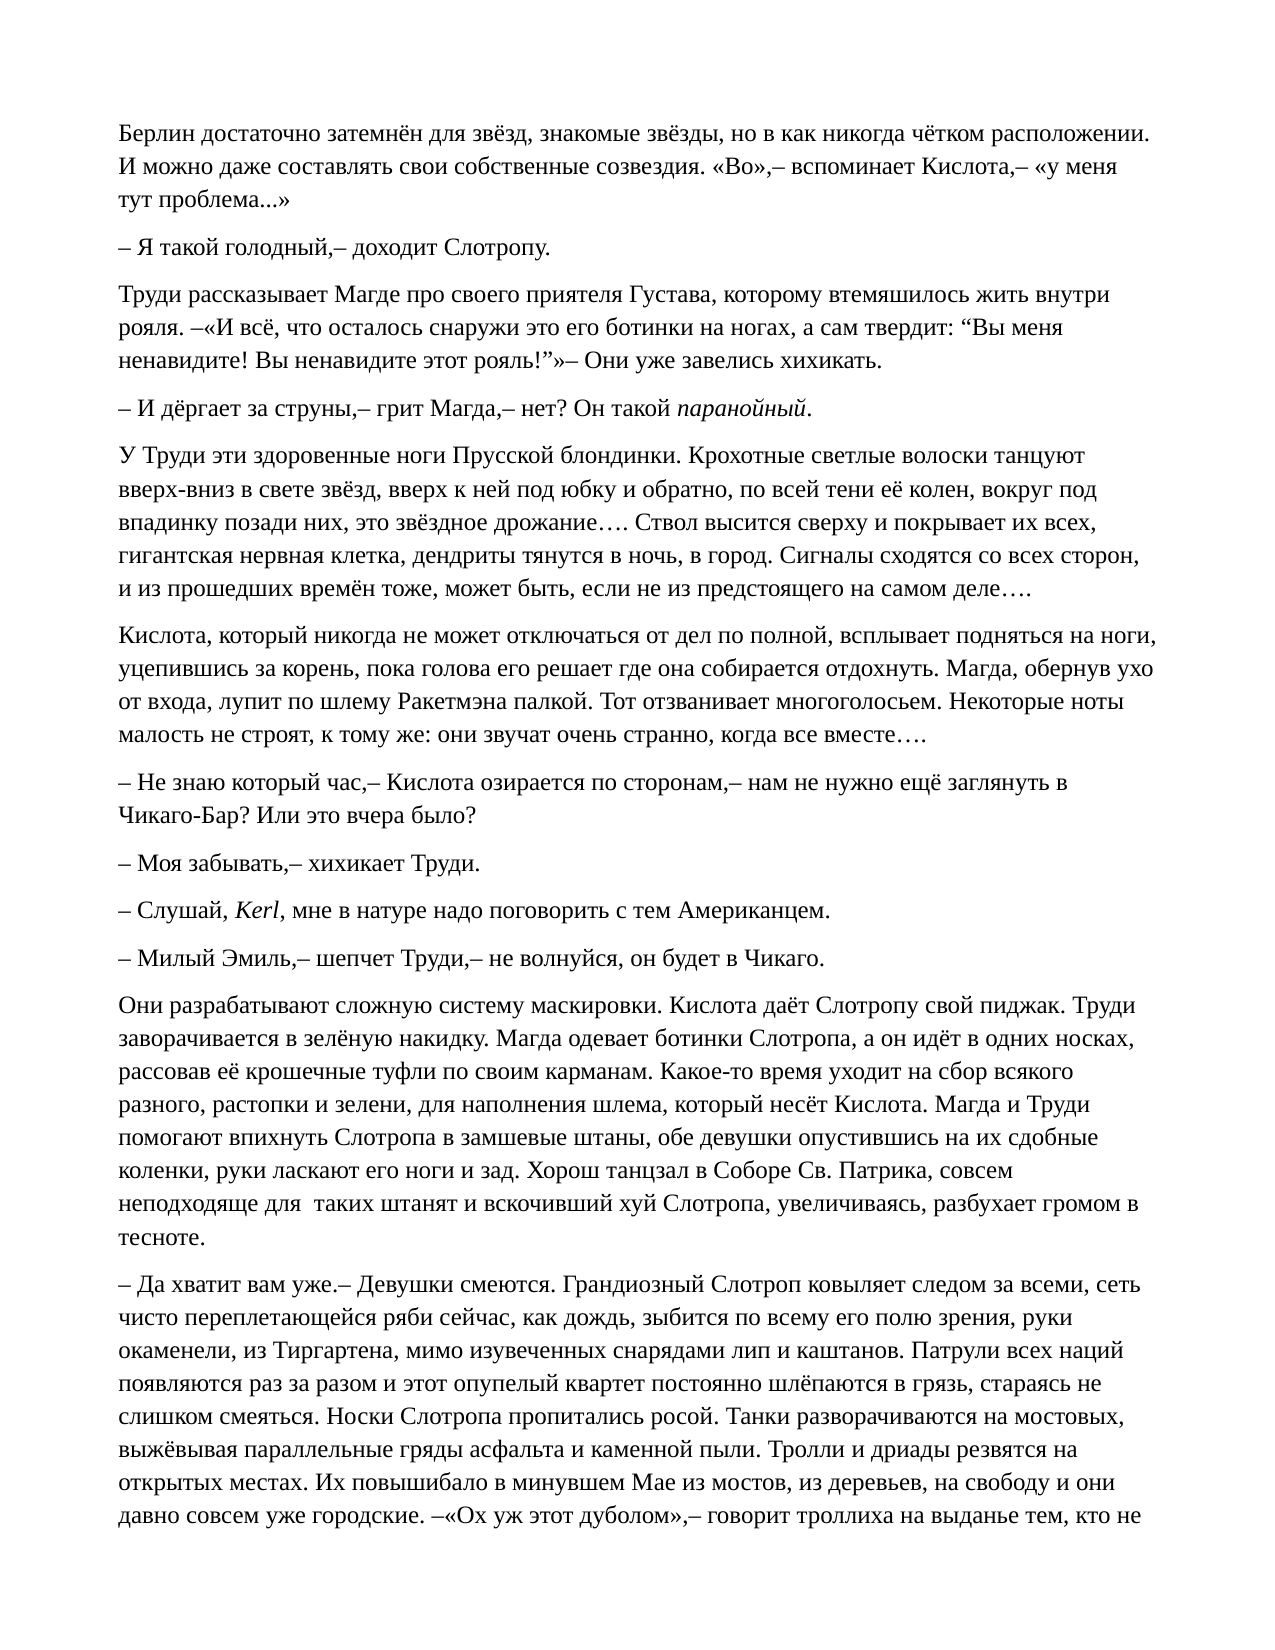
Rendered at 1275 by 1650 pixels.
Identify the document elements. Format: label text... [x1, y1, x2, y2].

text Они разрабатывают сложную систему маскировки. Кислота даёт Слотропу свой пиджак. Труди заворачивается в зелёную накидку. Магда одевает ботинки Слотропа, а он идёт в одних носках, рассовав её крошечные туфли по своим карманам. Какое-то время уходит на сбор всякого разного, растопки и зелени, для наполнения шлема, который несёт Кислота. Магда и Труди помогают впихнуть Слотропа в замшевые штаны, обе девушки опустившись на их сдобные коленки, руки ласкают его ноги и зад. Хорош танцзал в Соборе Св. Патрика, совсем неподходяще для таких штанят и вскочивший хуй Слотропа, увеличиваясь, разбухает громом в тесноте. [118, 990, 1157, 1250]
text – Я такой голодный,– доходит Слотропу. [118, 232, 1157, 261]
text – И дёргает за струны,– грит Магда,– нет? Он такой паранойный. [118, 393, 1157, 422]
text – Милый Эмиль,– шепчет Труди,– не волнуйся, он будет в Чикаго. [118, 943, 1157, 972]
text – Слушай, Kerl, мне в натуре надо поговорить с тем Американцем. [118, 895, 1157, 924]
text Труди рассказывает Магде про своего приятеля Густава, которому втемяшилось жить внутри рояля. –«И всё, что осталось снаружи это его ботинки на ногах, а сам твердит: “Вы меня ненавидите! Вы ненавидите этот рояль!”»– Они уже завелись хихикать. [118, 279, 1157, 374]
text У Труди эти здоровенные ноги Прусской блондинки. Крохотные светлые волоски танцуют вверх-вниз в свете звёзд, вверх к ней под юбку и обратно, по всей тени её колен, вокруг под впадинку позади них, это звёздное дрожание…. Ствол высится сверху и покрывает их всех, гигантская нервная клетка, дендриты тянутся в ночь, в город. Сигналы сходятся со всех сторон, и из прошедших времён тоже, может быть, если не из предстоящего на самом деле…. [118, 441, 1157, 601]
text Кислота, который никогда не может отключаться от дел по полной, всплывает подняться на ноги, уцепившись за корень, пока голова его решает где она собирается отдохнуть. Магда, обернув ухо от входа, лупит по шлему Ракетмэна палкой. Тот отзванивает многоголосьем. Некоторые ноты малость не строят, к тому же: они звучат очень странно, когда все вместе…. [118, 620, 1157, 748]
text – Да хватит вам уже.– Девушки смеются. Грандиозный Слотроп ковыляет следом за всеми, сеть чисто переплетающейся ряби сейчас, как дождь, зыбится по всему его полю зрения, руки окаменели, из Тиргартена, мимо изувеченных снарядами лип и каштанов. Патрули всех наций появляются раз за разом и этот опупелый квартет постоянно шлёпаются в грязь, стараясь не слишком смеяться. Носки Слотропа пропитались росой. Танки разворачиваются на мостовых, выжёвывая параллельные гряды асфальта и каменной пыли. Тролли и дриады резвятся на открытых местах. Их повышибало в минувшем Мае из мостов, из деревьев, на свободу и они давно совсем уже городские. –«Ох уж этот дуболом»,– говорит троллиха на выданье тем, кто не [118, 1269, 1157, 1529]
text Берлин достаточно затемнён для звёзд, знакомые звёзды, но в как никогда чётком расположении. И можно даже составлять свои собственные созвездия. «Во»,– вспоминает Кислота,– «у меня тут проблема...» [118, 118, 1157, 213]
text – Не знаю который час,– Кислота озирается по сторонам,– нам не нужно ещё заглянуть в Чикаго-Бар? Или это вчера было? [118, 767, 1157, 829]
text – Моя забывать,– хихикает Труди. [118, 848, 1157, 876]
